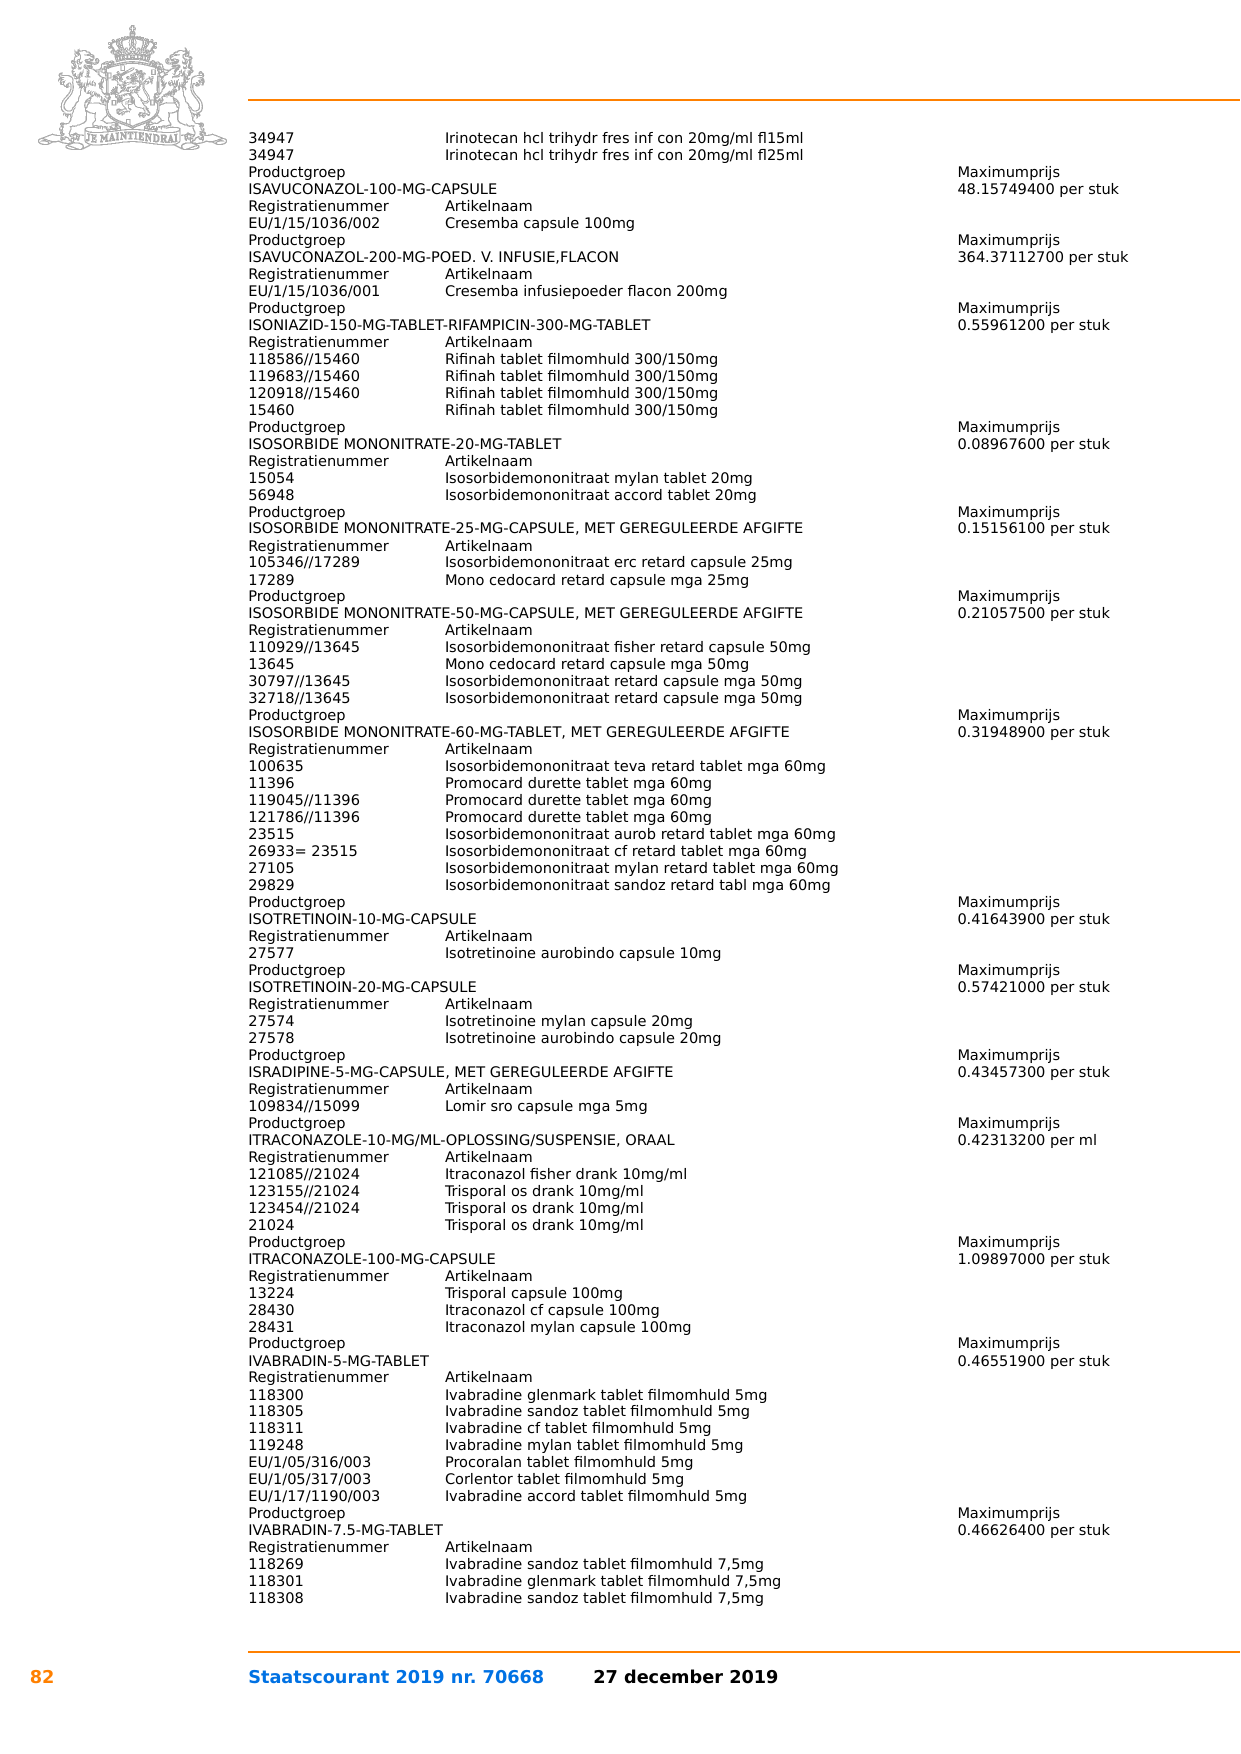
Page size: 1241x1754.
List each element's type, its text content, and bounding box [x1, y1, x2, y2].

table_cell [439, 504, 951, 520]
table_cell [951, 1013, 1163, 1030]
table_cell Trisporal capsule 100mg [439, 1285, 951, 1301]
table_cell Rifinah tablet filmomhuld 300/150mg [439, 385, 951, 402]
table_cell [951, 809, 1163, 826]
table_cell [951, 775, 1163, 792]
table_cell 17289 [248, 571, 439, 588]
table_cell 15460 [248, 402, 439, 418]
table_cell [951, 1488, 1163, 1505]
table_cell Maximumprijs [951, 1234, 1163, 1251]
table_cell Artikelnaam [439, 622, 951, 639]
table_cell [951, 1200, 1163, 1217]
table_cell Artikelnaam [439, 1369, 951, 1386]
table_cell 0.08967600 per stuk [951, 436, 1163, 452]
table_cell 118269 [248, 1556, 439, 1573]
table_cell [439, 588, 951, 605]
table_cell [951, 877, 1163, 894]
table_cell Maximumprijs [951, 1505, 1163, 1522]
table_cell 11396 [248, 775, 439, 792]
table_cell 56948 [248, 486, 439, 503]
table_cell [439, 1115, 951, 1132]
table_cell [951, 1369, 1163, 1386]
table_cell 21024 [248, 1217, 439, 1233]
table_cell EU/1/05/316/003 [248, 1454, 439, 1471]
table_cell Productgroep [248, 504, 439, 520]
table_cell [951, 1166, 1163, 1183]
table_cell [951, 741, 1163, 758]
table_cell 29829 [248, 877, 439, 894]
table_cell [951, 656, 1163, 673]
table_cell 0.41643900 per stuk [951, 911, 1163, 928]
table_cell Registratienummer [248, 1149, 439, 1166]
table_cell [951, 402, 1163, 418]
table_cell ISOSORBIDE MONONITRATE-20-MG-TABLET [248, 436, 951, 452]
table_cell Irinotecan hcl trihydr fres inf con 20mg/ml fl25ml [439, 147, 951, 164]
table_cell ISAVUCONAZOL-200-MG-POED. V. INFUSIE,FLACON [248, 249, 951, 266]
table_cell 364.37112700 per stuk [951, 249, 1163, 266]
table_cell EU/1/15/1036/002 [248, 215, 439, 232]
table_cell [951, 639, 1163, 656]
table_cell Irinotecan hcl trihydr fres inf con 20mg/ml fl15ml [439, 130, 951, 147]
table_cell 0.55961200 per stuk [951, 317, 1163, 334]
table_cell Rifinah tablet filmomhuld 300/150mg [439, 351, 951, 368]
table_cell Productgroep [248, 164, 439, 181]
table_cell [951, 130, 1163, 147]
table_cell Registratienummer [248, 622, 439, 639]
table_cell IVABRADIN-5-MG-TABLET [248, 1353, 951, 1369]
table_cell Productgroep [248, 232, 439, 249]
table_cell [951, 1386, 1163, 1403]
table_cell [951, 198, 1163, 215]
table_cell Isotretinoine aurobindo capsule 20mg [439, 1030, 951, 1047]
table_cell [439, 707, 951, 724]
table_cell [951, 147, 1163, 164]
table_cell Promocard durette tablet mga 60mg [439, 775, 951, 792]
table_cell Artikelnaam [439, 1081, 951, 1098]
table_cell Artikelnaam [439, 538, 951, 554]
table_cell 118305 [248, 1403, 439, 1420]
table_cell Registratienummer [248, 266, 439, 283]
table_cell [951, 1539, 1163, 1556]
table_cell [951, 758, 1163, 775]
table_cell Maximumprijs [951, 1335, 1163, 1352]
picture [38, 25, 227, 150]
table_cell Registratienummer [248, 741, 439, 758]
table_cell [439, 1335, 951, 1352]
table_cell ISRADIPINE-5-MG-CAPSULE, MET GEREGULEERDE AFGIFTE [248, 1064, 951, 1081]
table_cell [951, 571, 1163, 588]
table_cell [951, 470, 1163, 486]
table_cell [439, 419, 951, 436]
table_cell Artikelnaam [439, 266, 951, 283]
table_cell Productgroep [248, 588, 439, 605]
table_cell Registratienummer [248, 198, 439, 215]
table_cell [951, 622, 1163, 639]
table_cell Mono cedocard retard capsule mga 25mg [439, 571, 951, 588]
table_cell Lomir sro capsule mga 5mg [439, 1098, 951, 1115]
table_cell 123155//21024 [248, 1183, 439, 1199]
table_cell [439, 1234, 951, 1251]
table_cell 121786//11396 [248, 809, 439, 826]
table_cell ISAVUCONAZOL-100-MG-CAPSULE [248, 181, 951, 198]
table_cell [951, 1590, 1163, 1607]
table_cell 0.31948900 per stuk [951, 724, 1163, 741]
table_cell Trisporal os drank 10mg/ml [439, 1183, 951, 1199]
table_cell IVABRADIN-7.5-MG-TABLET [248, 1522, 951, 1539]
table_cell [951, 928, 1163, 945]
table_cell [951, 1301, 1163, 1318]
table_cell Maximumprijs [951, 164, 1163, 181]
table_cell ISOSORBIDE MONONITRATE-50-MG-CAPSULE, MET GEREGULEERDE AFGIFTE [248, 605, 951, 622]
table_cell 34947 [248, 130, 439, 147]
table_cell Mono cedocard retard capsule mga 50mg [439, 656, 951, 673]
table_cell [951, 1556, 1163, 1573]
table_cell 28431 [248, 1319, 439, 1335]
table_cell Maximumprijs [951, 962, 1163, 979]
table_cell [951, 1149, 1163, 1166]
table_cell 118311 [248, 1420, 439, 1437]
table_cell [439, 1505, 951, 1522]
table_cell [439, 962, 951, 979]
table_cell Maximumprijs [951, 504, 1163, 520]
table_cell [951, 1217, 1163, 1233]
table_cell 27574 [248, 1013, 439, 1030]
table_cell [951, 690, 1163, 707]
table_cell 0.46626400 per stuk [951, 1522, 1163, 1539]
table_cell Cresemba capsule 100mg [439, 215, 951, 232]
table_cell ISOTRETINOIN-10-MG-CAPSULE [248, 911, 951, 928]
table_cell Productgroep [248, 894, 439, 911]
table_cell Ivabradine glenmark tablet filmomhuld 5mg [439, 1386, 951, 1403]
table_cell 110929//13645 [248, 639, 439, 656]
table_cell Isosorbidemononitraat retard capsule mga 50mg [439, 673, 951, 690]
table_cell Registratienummer [248, 1268, 439, 1284]
table_cell [951, 453, 1163, 469]
table_cell [951, 334, 1163, 351]
table_cell Rifinah tablet filmomhuld 300/150mg [439, 402, 951, 418]
table_cell [951, 283, 1163, 300]
table_cell 32718//13645 [248, 690, 439, 707]
table_cell [951, 996, 1163, 1013]
table_cell Ivabradine cf tablet filmomhuld 5mg [439, 1420, 951, 1437]
table_cell Isosorbidemononitraat aurob retard tablet mga 60mg [439, 826, 951, 843]
table_cell Maximumprijs [951, 707, 1163, 724]
table_cell Registratienummer [248, 1081, 439, 1098]
table_cell [439, 300, 951, 317]
table_cell Trisporal os drank 10mg/ml [439, 1200, 951, 1217]
table_cell Artikelnaam [439, 996, 951, 1013]
table_cell [951, 673, 1163, 690]
table_cell 34947 [248, 147, 439, 164]
table_cell 119045//11396 [248, 792, 439, 809]
table_cell [439, 164, 951, 181]
table_cell Ivabradine glenmark tablet filmomhuld 7,5mg [439, 1573, 951, 1590]
table_cell 27577 [248, 945, 439, 962]
table_cell Isosorbidemononitraat erc retard capsule 25mg [439, 554, 951, 571]
table_cell Isosorbidemononitraat fisher retard capsule 50mg [439, 639, 951, 656]
table_cell 0.21057500 per stuk [951, 605, 1163, 622]
table_cell Ivabradine sandoz tablet filmomhuld 7,5mg [439, 1556, 951, 1573]
table_cell [439, 1047, 951, 1064]
table_cell ISOSORBIDE MONONITRATE-25-MG-CAPSULE, MET GEREGULEERDE AFGIFTE [248, 520, 951, 537]
table_cell Registratienummer [248, 538, 439, 554]
table_cell [951, 860, 1163, 877]
table_cell 23515 [248, 826, 439, 843]
table_cell [951, 1403, 1163, 1420]
table_cell 15054 [248, 470, 439, 486]
table_cell [951, 1319, 1163, 1335]
table_cell 118300 [248, 1386, 439, 1403]
table_cell Artikelnaam [439, 1539, 951, 1556]
table_cell Isotretinoine aurobindo capsule 10mg [439, 945, 951, 962]
table_cell 119248 [248, 1437, 439, 1454]
table_cell 109834//15099 [248, 1098, 439, 1115]
table_cell [951, 1081, 1163, 1098]
table_cell Ivabradine accord tablet filmomhuld 5mg [439, 1488, 951, 1505]
table_cell [951, 945, 1163, 962]
table_cell 13224 [248, 1285, 439, 1301]
table_cell Itraconazol fisher drank 10mg/ml [439, 1166, 951, 1183]
table_cell [951, 1420, 1163, 1437]
table_cell [951, 792, 1163, 809]
table_cell [951, 1098, 1163, 1115]
table_cell [951, 843, 1163, 860]
table_cell [951, 1437, 1163, 1454]
table_cell 48.15749400 per stuk [951, 181, 1163, 198]
table_cell Maximumprijs [951, 1047, 1163, 1064]
table_cell ISONIAZID-150-MG-TABLET-RIFAMPICIN-300-MG-TABLET [248, 317, 951, 334]
table_cell 1.09897000 per stuk [951, 1251, 1163, 1267]
table_cell Ivabradine sandoz tablet filmomhuld 5mg [439, 1403, 951, 1420]
table_cell Artikelnaam [439, 928, 951, 945]
table_cell Registratienummer [248, 1539, 439, 1556]
table_cell Artikelnaam [439, 741, 951, 758]
table_cell Promocard durette tablet mga 60mg [439, 809, 951, 826]
table_cell Maximumprijs [951, 588, 1163, 605]
table_cell Ivabradine mylan tablet filmomhuld 5mg [439, 1437, 951, 1454]
table_cell ITRACONAZOLE-100-MG-CAPSULE [248, 1251, 951, 1267]
table_cell 118308 [248, 1590, 439, 1607]
table_cell 120918//15460 [248, 385, 439, 402]
table_cell [951, 1030, 1163, 1047]
table_cell Productgroep [248, 1335, 439, 1352]
table_cell Artikelnaam [439, 1268, 951, 1284]
table_cell Isosorbidemononitraat mylan tablet 20mg [439, 470, 951, 486]
table_cell 28430 [248, 1301, 439, 1318]
table_cell ISOTRETINOIN-20-MG-CAPSULE [248, 979, 951, 996]
table_cell [439, 232, 951, 249]
table_cell [951, 1573, 1163, 1590]
table_cell [439, 894, 951, 911]
table_cell Maximumprijs [951, 419, 1163, 436]
table_cell [951, 826, 1163, 843]
table_cell 119683//15460 [248, 368, 439, 384]
table_cell EU/1/15/1036/001 [248, 283, 439, 300]
table_cell 27105 [248, 860, 439, 877]
table_cell [951, 538, 1163, 554]
table_cell Artikelnaam [439, 198, 951, 215]
table_cell Productgroep [248, 1047, 439, 1064]
table_cell Maximumprijs [951, 232, 1163, 249]
table_cell Artikelnaam [439, 1149, 951, 1166]
table_cell EU/1/05/317/003 [248, 1471, 439, 1488]
table_cell [951, 1285, 1163, 1301]
table_cell Isosorbidemononitraat accord tablet 20mg [439, 486, 951, 503]
table_cell Promocard durette tablet mga 60mg [439, 792, 951, 809]
table_cell Productgroep [248, 419, 439, 436]
table_cell [951, 215, 1163, 232]
table_cell 118301 [248, 1573, 439, 1590]
table_cell 123454//21024 [248, 1200, 439, 1217]
table_cell [951, 368, 1163, 384]
table_cell 0.57421000 per stuk [951, 979, 1163, 996]
table_cell Productgroep [248, 1234, 439, 1251]
table_cell Maximumprijs [951, 1115, 1163, 1132]
table_cell Registratienummer [248, 1369, 439, 1386]
table_cell Isosorbidemononitraat sandoz retard tabl mga 60mg [439, 877, 951, 894]
table_cell Registratienummer [248, 928, 439, 945]
table_cell Rifinah tablet filmomhuld 300/150mg [439, 368, 951, 384]
table_cell EU/1/17/1190/003 [248, 1488, 439, 1505]
table_cell [951, 385, 1163, 402]
table_cell Isosorbidemononitraat cf retard tablet mga 60mg [439, 843, 951, 860]
table_cell ITRACONAZOLE-10-MG/ML-OPLOSSING/SUSPENSIE, ORAAL [248, 1132, 951, 1149]
table_cell 118586//15460 [248, 351, 439, 368]
table_cell 105346//17289 [248, 554, 439, 571]
table_cell Itraconazol mylan capsule 100mg [439, 1319, 951, 1335]
table_cell Registratienummer [248, 334, 439, 351]
table_cell Corlentor tablet filmomhuld 5mg [439, 1471, 951, 1488]
table_cell Cresemba infusiepoeder flacon 200mg [439, 283, 951, 300]
table_cell [951, 1471, 1163, 1488]
table_cell [951, 486, 1163, 503]
table_cell Itraconazol cf capsule 100mg [439, 1301, 951, 1318]
table_cell Ivabradine sandoz tablet filmomhuld 7,5mg [439, 1590, 951, 1607]
table_cell ISOSORBIDE MONONITRATE-60-MG-TABLET, MET GEREGULEERDE AFGIFTE [248, 724, 951, 741]
table_cell Registratienummer [248, 453, 439, 469]
table_cell Registratienummer [248, 996, 439, 1013]
table_cell 0.43457300 per stuk [951, 1064, 1163, 1081]
table_cell Productgroep [248, 707, 439, 724]
table_cell Isotretinoine mylan capsule 20mg [439, 1013, 951, 1030]
table_cell Maximumprijs [951, 894, 1163, 911]
table_cell 26933= 23515 [248, 843, 439, 860]
table_cell Productgroep [248, 300, 439, 317]
table_cell Artikelnaam [439, 334, 951, 351]
table_cell 30797//13645 [248, 673, 439, 690]
table_cell Isosorbidemononitraat mylan retard tablet mga 60mg [439, 860, 951, 877]
table_cell 0.46551900 per stuk [951, 1353, 1163, 1369]
table_cell Procoralan tablet filmomhuld 5mg [439, 1454, 951, 1471]
table_cell Isosorbidemononitraat retard capsule mga 50mg [439, 690, 951, 707]
table_cell Maximumprijs [951, 300, 1163, 317]
table_cell Productgroep [248, 1115, 439, 1132]
table_cell Isosorbidemononitraat teva retard tablet mga 60mg [439, 758, 951, 775]
table_cell 0.15156100 per stuk [951, 520, 1163, 537]
table_cell Productgroep [248, 1505, 439, 1522]
table_cell [951, 1454, 1163, 1471]
table_cell [951, 266, 1163, 283]
table_cell [951, 1268, 1163, 1284]
table_cell 27578 [248, 1030, 439, 1047]
table_cell 0.42313200 per ml [951, 1132, 1163, 1149]
table_cell Artikelnaam [439, 453, 951, 469]
table_cell 100635 [248, 758, 439, 775]
table_cell [951, 1183, 1163, 1199]
table_cell Trisporal os drank 10mg/ml [439, 1217, 951, 1233]
table_cell [951, 351, 1163, 368]
table_cell [951, 554, 1163, 571]
table_cell Productgroep [248, 962, 439, 979]
table_cell 13645 [248, 656, 439, 673]
table_cell 121085//21024 [248, 1166, 439, 1183]
